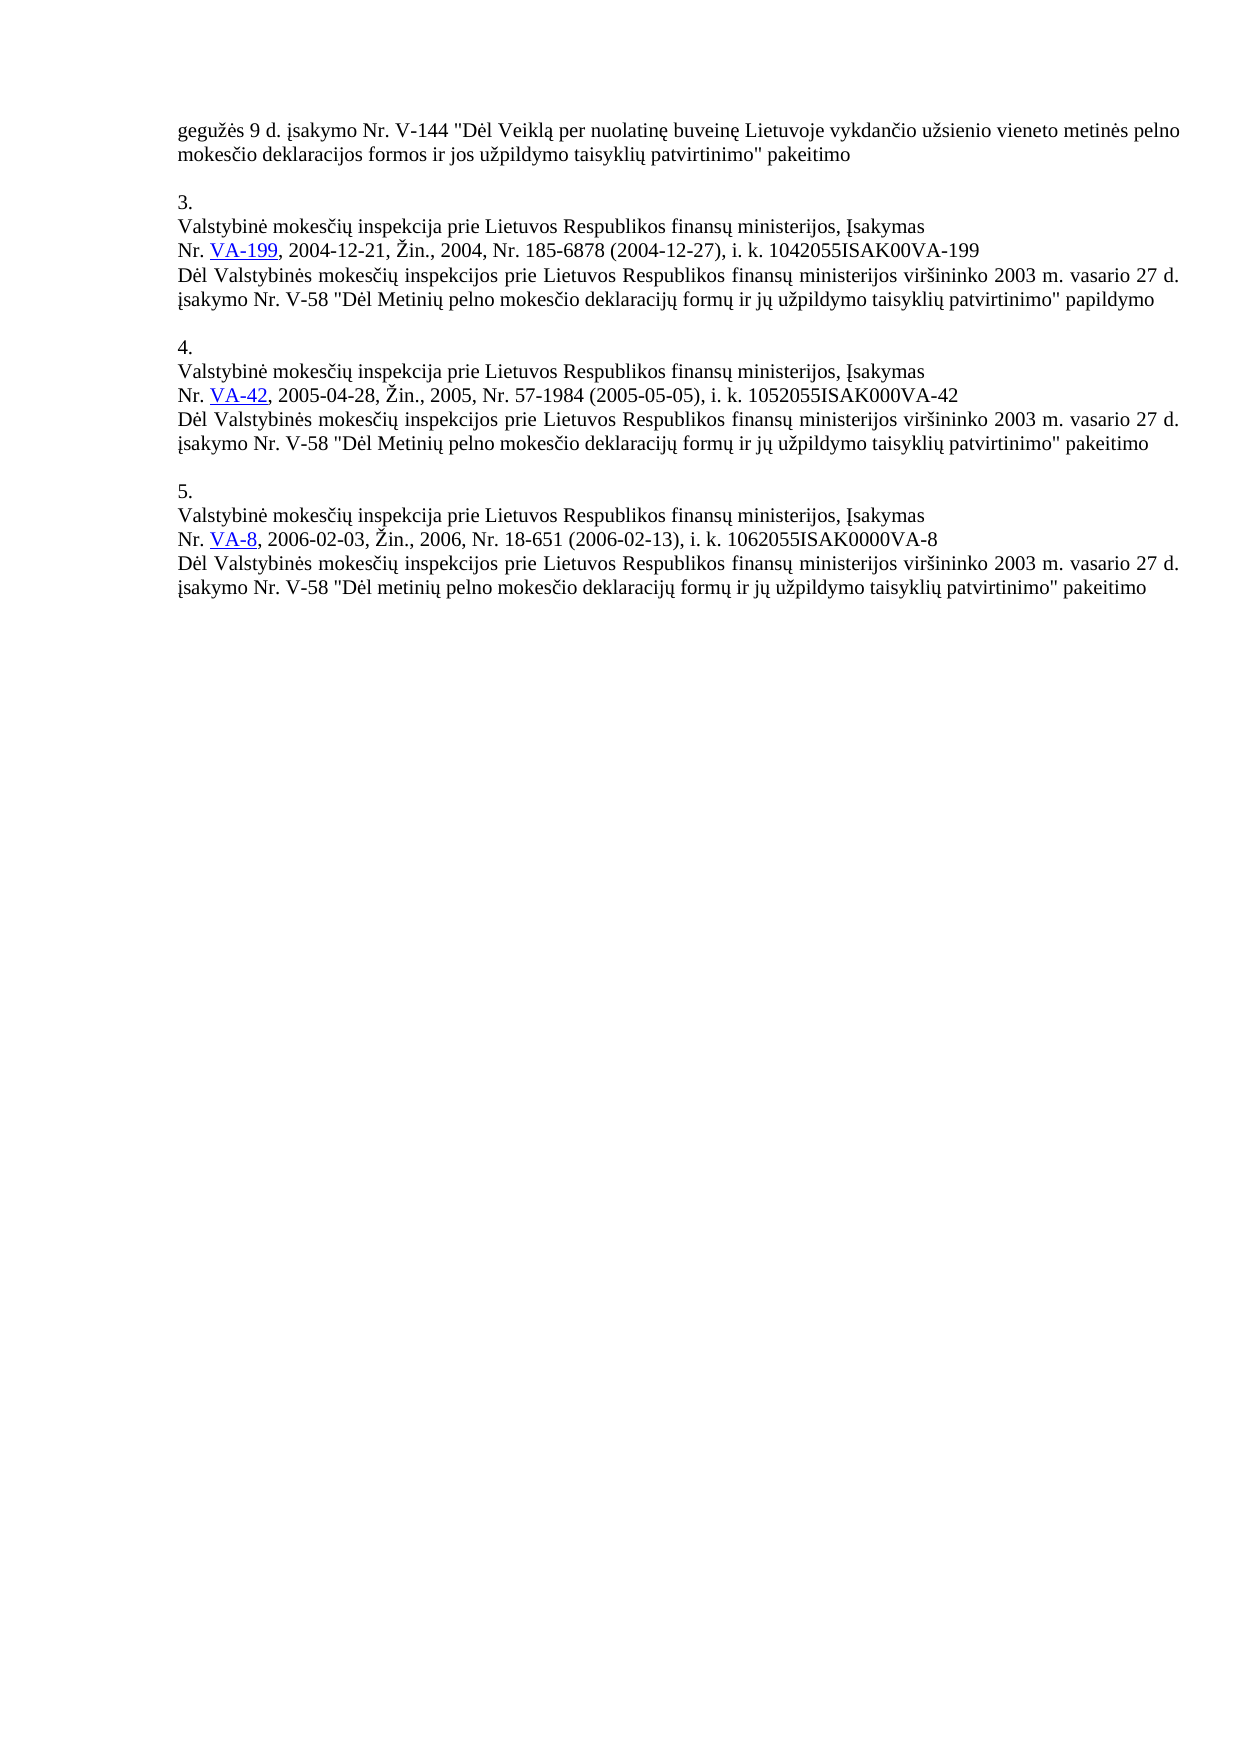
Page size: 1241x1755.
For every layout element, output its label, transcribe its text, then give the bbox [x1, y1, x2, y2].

text Dėl Valstybinės mokesčių inspekcijos prie Lietuvos Respublikos finansų ministerijos viršininko 2003 m. vasario 27 d. įsakymo Nr. V-58 "Dėl metinių pelno mokesčio deklaracijų formų ir jų užpildymo taisyklių patvirtinimo" pakeitimo [177, 551, 1181, 599]
text gegužės 9 d. įsakymo Nr. V-144 "Dėl Veiklą per nuolatinę buveinę Lietuvoje vykdančio užsienio vieneto metinės pelno mokesčio deklaracijos formos ir jos užpildymo taisyklių patvirtinimo" pakeitimo [177, 118, 1181, 166]
text Dėl Valstybinės mokesčių inspekcijos prie Lietuvos Respublikos finansų ministerijos viršininko 2003 m. vasario 27 d. įsakymo Nr. V-58 "Dėl Metinių pelno mokesčio deklaracijų formų ir jų užpildymo taisyklių patvirtinimo" papildymo [177, 262, 1181, 311]
text 3. [177, 190, 1181, 214]
text Nr. VA-199, 2004-12-21, Žin., 2004, Nr. 185-6878 (2004-12-27), i. k. 1042055ISAK00VA-199 [177, 238, 1181, 262]
text Valstybinė mokesčių inspekcija prie Lietuvos Respublikos finansų ministerijos, Įsakymas [177, 359, 1181, 383]
text Valstybinė mokesčių inspekcija prie Lietuvos Respublikos finansų ministerijos, Įsakymas [177, 214, 1181, 238]
text Dėl Valstybinės mokesčių inspekcijos prie Lietuvos Respublikos finansų ministerijos viršininko 2003 m. vasario 27 d. įsakymo Nr. V-58 "Dėl Metinių pelno mokesčio deklaracijų formų ir jų užpildymo taisyklių patvirtinimo" pakeitimo [177, 407, 1181, 455]
text Nr. VA-8, 2006-02-03, Žin., 2006, Nr. 18-651 (2006-02-13), i. k. 1062055ISAK0000VA-8 [177, 527, 1181, 551]
text 4. [177, 335, 1181, 359]
text Valstybinė mokesčių inspekcija prie Lietuvos Respublikos finansų ministerijos, Įsakymas [177, 503, 1181, 527]
text Nr. VA-42, 2005-04-28, Žin., 2005, Nr. 57-1984 (2005-05-05), i. k. 1052055ISAK000VA-42 [177, 383, 1181, 407]
text 5. [177, 479, 1181, 503]
